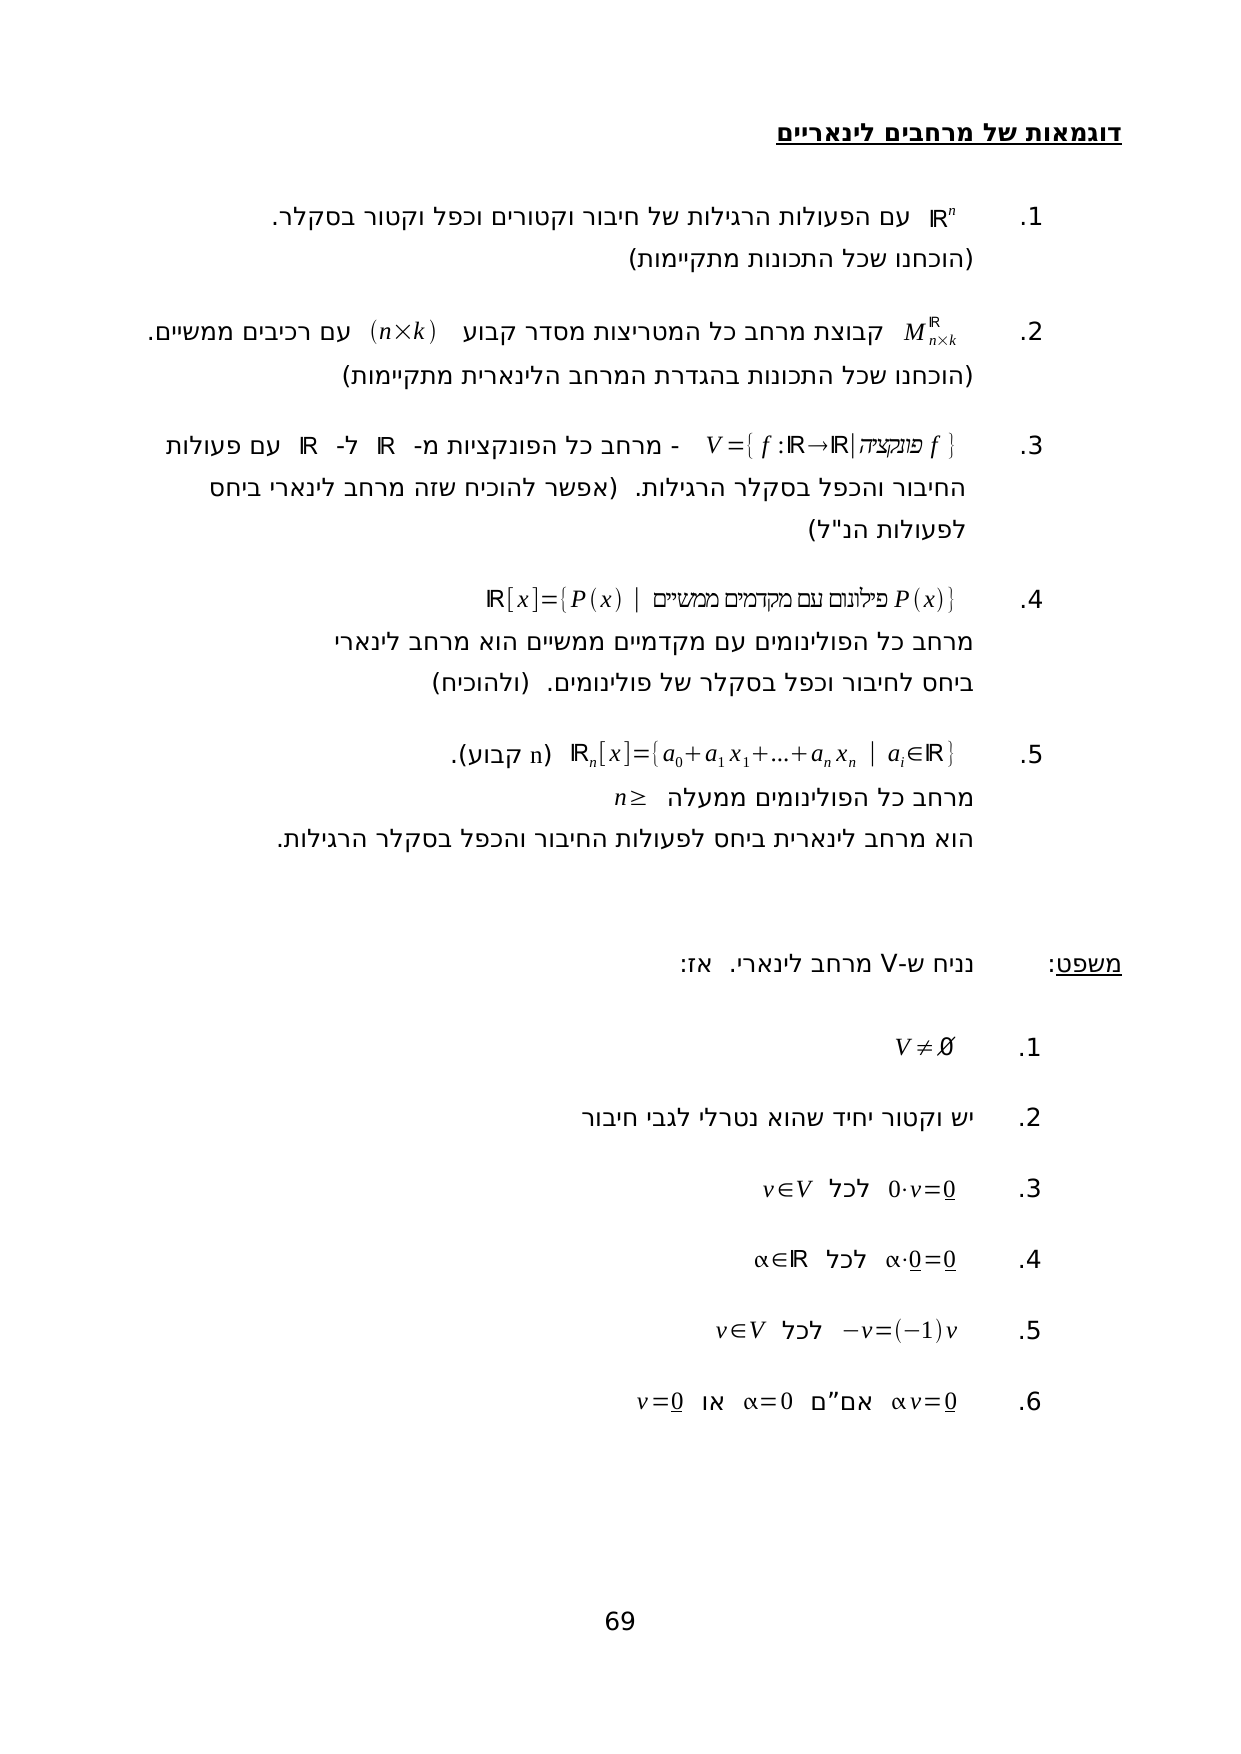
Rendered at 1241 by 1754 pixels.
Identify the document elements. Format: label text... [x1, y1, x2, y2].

list אם”םאו [118, 1387, 1042, 1445]
list (הוכחנו שכל התכונות מתקיימות) [118, 245, 1043, 303]
list לפעולות הנ"ל) [118, 515, 1043, 573]
list ביחס לחיבור וכפל בסקלר של פולינומים. (ולהוכיח) [118, 669, 1043, 727]
list יש וקטור יחיד שהוא נטרלי לגבי חיבור [118, 1104, 1042, 1162]
list (הוכחנו שכל התכונות בהגדרת המרחב הלינארית מתקיימות) [118, 361, 1043, 419]
list לכל [118, 1316, 1042, 1374]
list הוא מרחב לינארית ביחס לפעולות החיבור והכפל בסקלר הרגילות. [118, 824, 1043, 854]
list - מרחב כל הפונקציות מ-ל-עם פעולות [118, 432, 1043, 461]
text דוגמאות של מרחבים לינאריים [118, 118, 1122, 147]
list קבוצת מרחב כל המטריצות מסדר קבוע עם רכיבים ממשיים. [118, 315, 1043, 349]
list לכל [118, 1245, 1042, 1304]
text משפט: נניח ש-V מרחב לינארי. אז: [118, 949, 1122, 979]
list (n קבוע). [118, 739, 1043, 770]
list מרחב כל הפולינומים ממעלה [118, 783, 1043, 812]
list לכל [118, 1174, 1042, 1233]
list עם הפעולות הרגילות של חיבור וקטורים וכפל וקטור בסקלר. [118, 201, 1043, 232]
list מרחב כל הפולינומים עם מקדמיים ממשיים הוא מרחב לינארי [118, 627, 1043, 656]
list החיבור והכפל בסקלר הרגילות. (אפשר להוכיח שזה מרחב לינארי ביחס [118, 473, 1043, 502]
